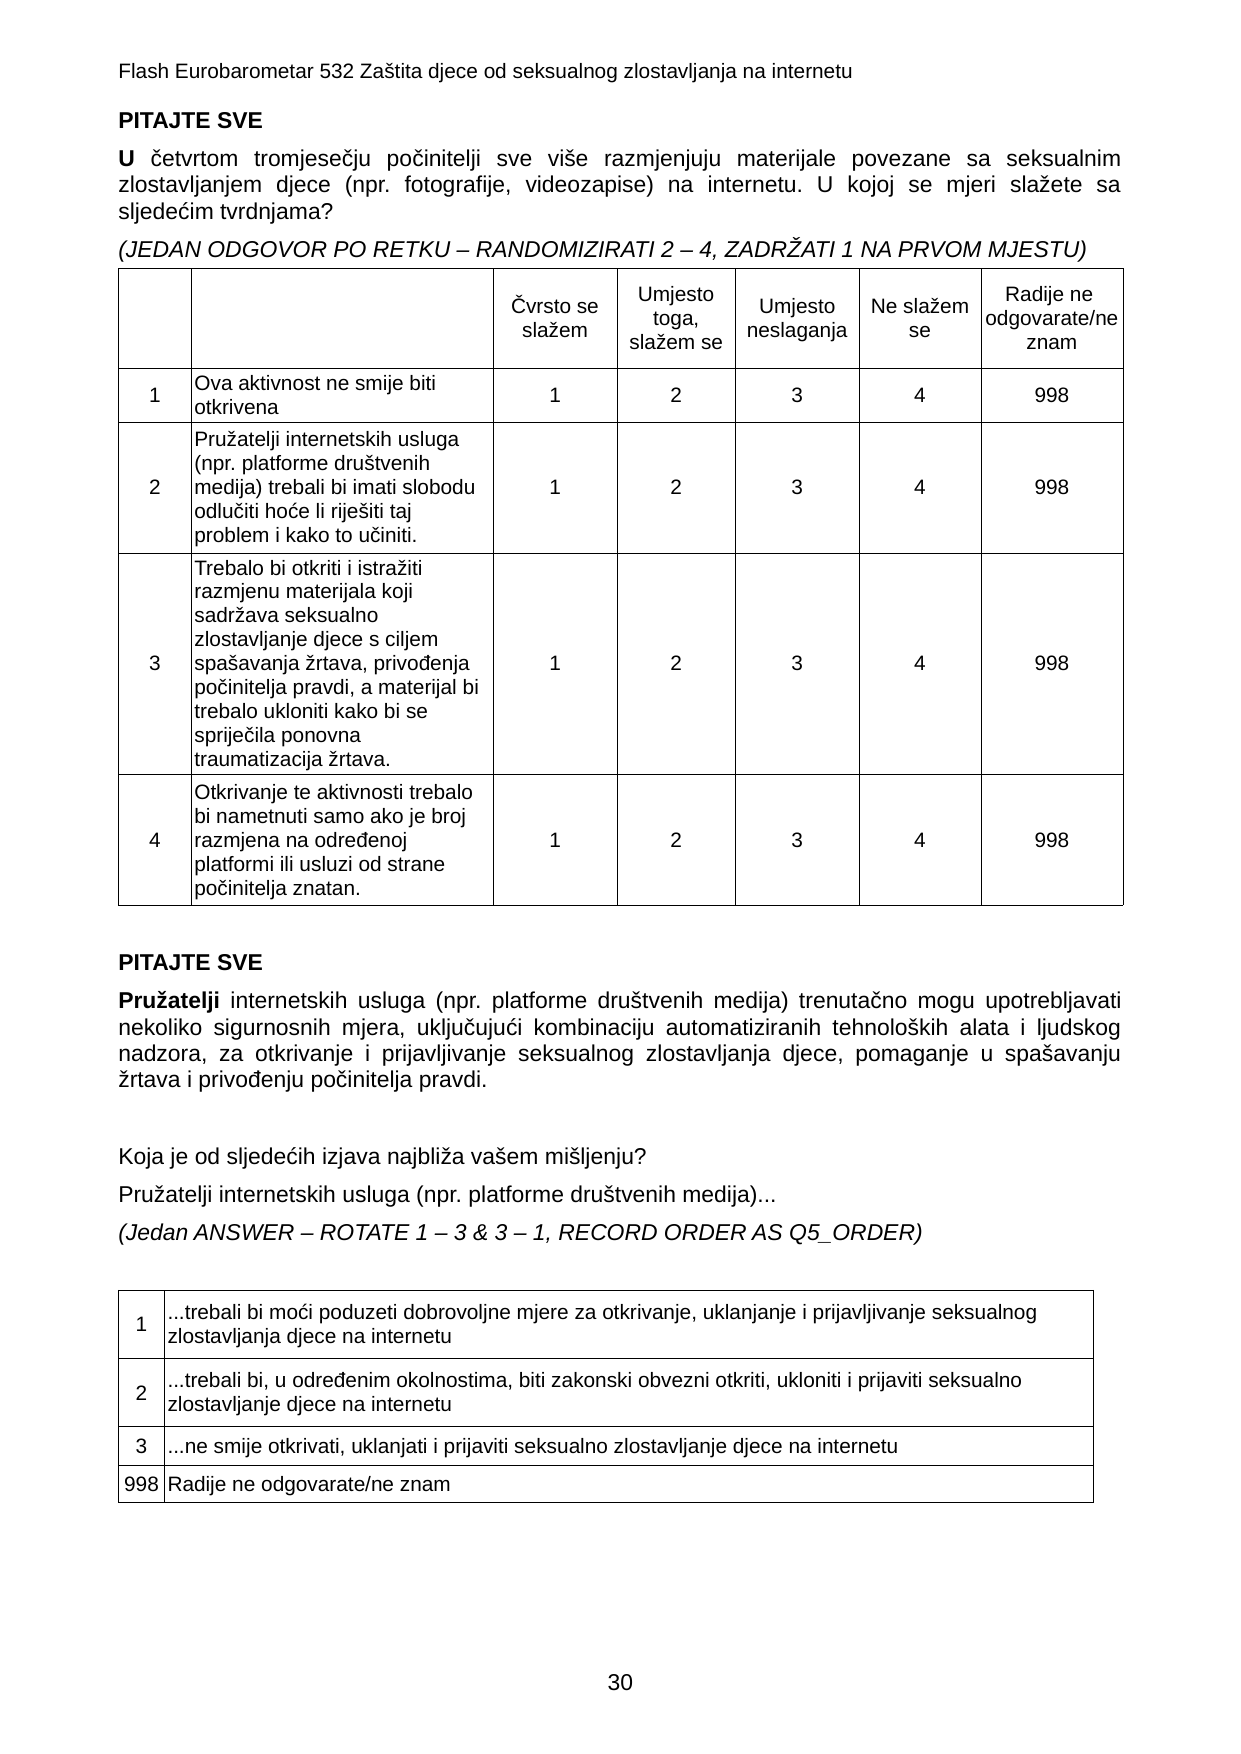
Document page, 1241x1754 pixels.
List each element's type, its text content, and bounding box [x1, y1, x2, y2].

table_cell Radije ne odgovarate/ne znam [165, 1466, 1093, 1502]
table_cell 4 [860, 554, 981, 774]
table_cell 2 [618, 775, 735, 905]
text Pružatelji internetskih usluga (npr. platforme društvenih medija)... [118, 1181, 1122, 1207]
table_cell 3 [119, 1427, 164, 1465]
table_header [192, 269, 493, 368]
table_cell 2 [119, 1359, 164, 1426]
table_cell 1 [494, 369, 617, 422]
table_header Čvrsto se slažem [494, 269, 617, 368]
text Pružatelji internetskih usluga (npr. platforme društvenih medija) trenutačno mogu upotrebljavati nekoliko sigurnosnih mjera, uključujući kombinaciju automatiziranih tehnoloških alata i ljudskog nadzora, za otkrivanje i prijavljivanje seksualnog zlostavljanja djece, pomaganje u spašavanju žrtava i privođenju počinitelja pravdi. [118, 987, 1122, 1093]
table_cell Otkrivanje te aktivnosti trebalo bi nametnuti samo ako je broj razmjena na određenoj platformi ili usluzi od strane počinitelja znatan. [192, 775, 493, 905]
table_header [119, 269, 191, 368]
table_cell Pružatelji internetskih usluga (npr. platforme društvenih medija) trebali bi imati slobodu odlučiti hoće li riješiti taj problem i kako to učiniti. [192, 423, 493, 552]
table_cell 1 [494, 554, 617, 774]
table_cell 1 [494, 423, 617, 552]
table_cell 998 [982, 554, 1123, 774]
text PITAJTE SVE [118, 949, 1122, 975]
table_cell 3 [736, 554, 859, 774]
table_cell ...trebali bi, u određenim okolnostima, biti zakonski obvezni otkriti, ukloniti i prijaviti seksualno zlostavljanje djece na internetu [165, 1359, 1093, 1426]
table_cell 1 [494, 775, 617, 905]
table_cell 3 [736, 369, 859, 422]
table_header Radije ne odgovarate/ne znam [982, 269, 1123, 368]
table_header Ne slažem se [860, 269, 981, 368]
table_cell Ova aktivnost ne smije biti otkrivena [192, 369, 493, 422]
table_cell 4 [860, 775, 981, 905]
table_cell 4 [860, 369, 981, 422]
table_cell 998 [119, 1466, 164, 1502]
table_header ...trebali bi moći poduzeti dobrovoljne mjere za otkrivanje, uklanjanje i prijavljivanje seksualnog zlostavljanja djece na internetu [165, 1291, 1093, 1358]
text (Jedan ANSWER – ROTATE 1 – 3 & 3 – 1, RECORD ORDER AS Q5_ORDER) [118, 1219, 1122, 1246]
text U četvrtom tromjesečju počinitelji sve više razmjenjuju materijale povezane sa seksualnim zlostavljanjem djece (npr. fotografije, videozapise) na internetu. U kojoj se mjeri slažete sa sljedećim tvrdnjama? [118, 145, 1122, 224]
table_cell 1 [119, 369, 191, 422]
table_cell 998 [982, 369, 1123, 422]
text Koja je od sljedećih izjava najbliža vašem mišljenju? [118, 1143, 1122, 1169]
table_header Umjesto neslaganja [736, 269, 859, 368]
table_cell 998 [982, 423, 1123, 552]
table_header Umjesto toga, slažem se [618, 269, 735, 368]
text (JEDAN ODGOVOR PO RETKU – RANDOMIZIRATI 2 – 4, ZADRŽATI 1 NA PRVOM MJESTU) [118, 236, 1122, 262]
table_cell 2 [618, 554, 735, 774]
table_cell 3 [736, 423, 859, 552]
table_cell 3 [736, 775, 859, 905]
table_cell 2 [119, 423, 191, 552]
table_cell 2 [618, 423, 735, 552]
text PITAJTE SVE [118, 107, 1122, 133]
table_cell ...ne smije otkrivati, uklanjati i prijaviti seksualno zlostavljanje djece na internetu [165, 1427, 1093, 1465]
table_header 1 [119, 1291, 164, 1358]
table_cell 998 [982, 775, 1123, 905]
table_cell 2 [618, 369, 735, 422]
table_cell 3 [119, 554, 191, 774]
table_cell 4 [860, 423, 981, 552]
table_cell Trebalo bi otkriti i istražiti razmjenu materijala koji sadržava seksualno zlostavljanje djece s ciljem spašavanja žrtava, privođenja počinitelja pravdi, a materijal bi trebalo ukloniti kako bi se spriječila ponovna traumatizacija žrtava. [192, 554, 493, 774]
table_cell 4 [119, 775, 191, 905]
